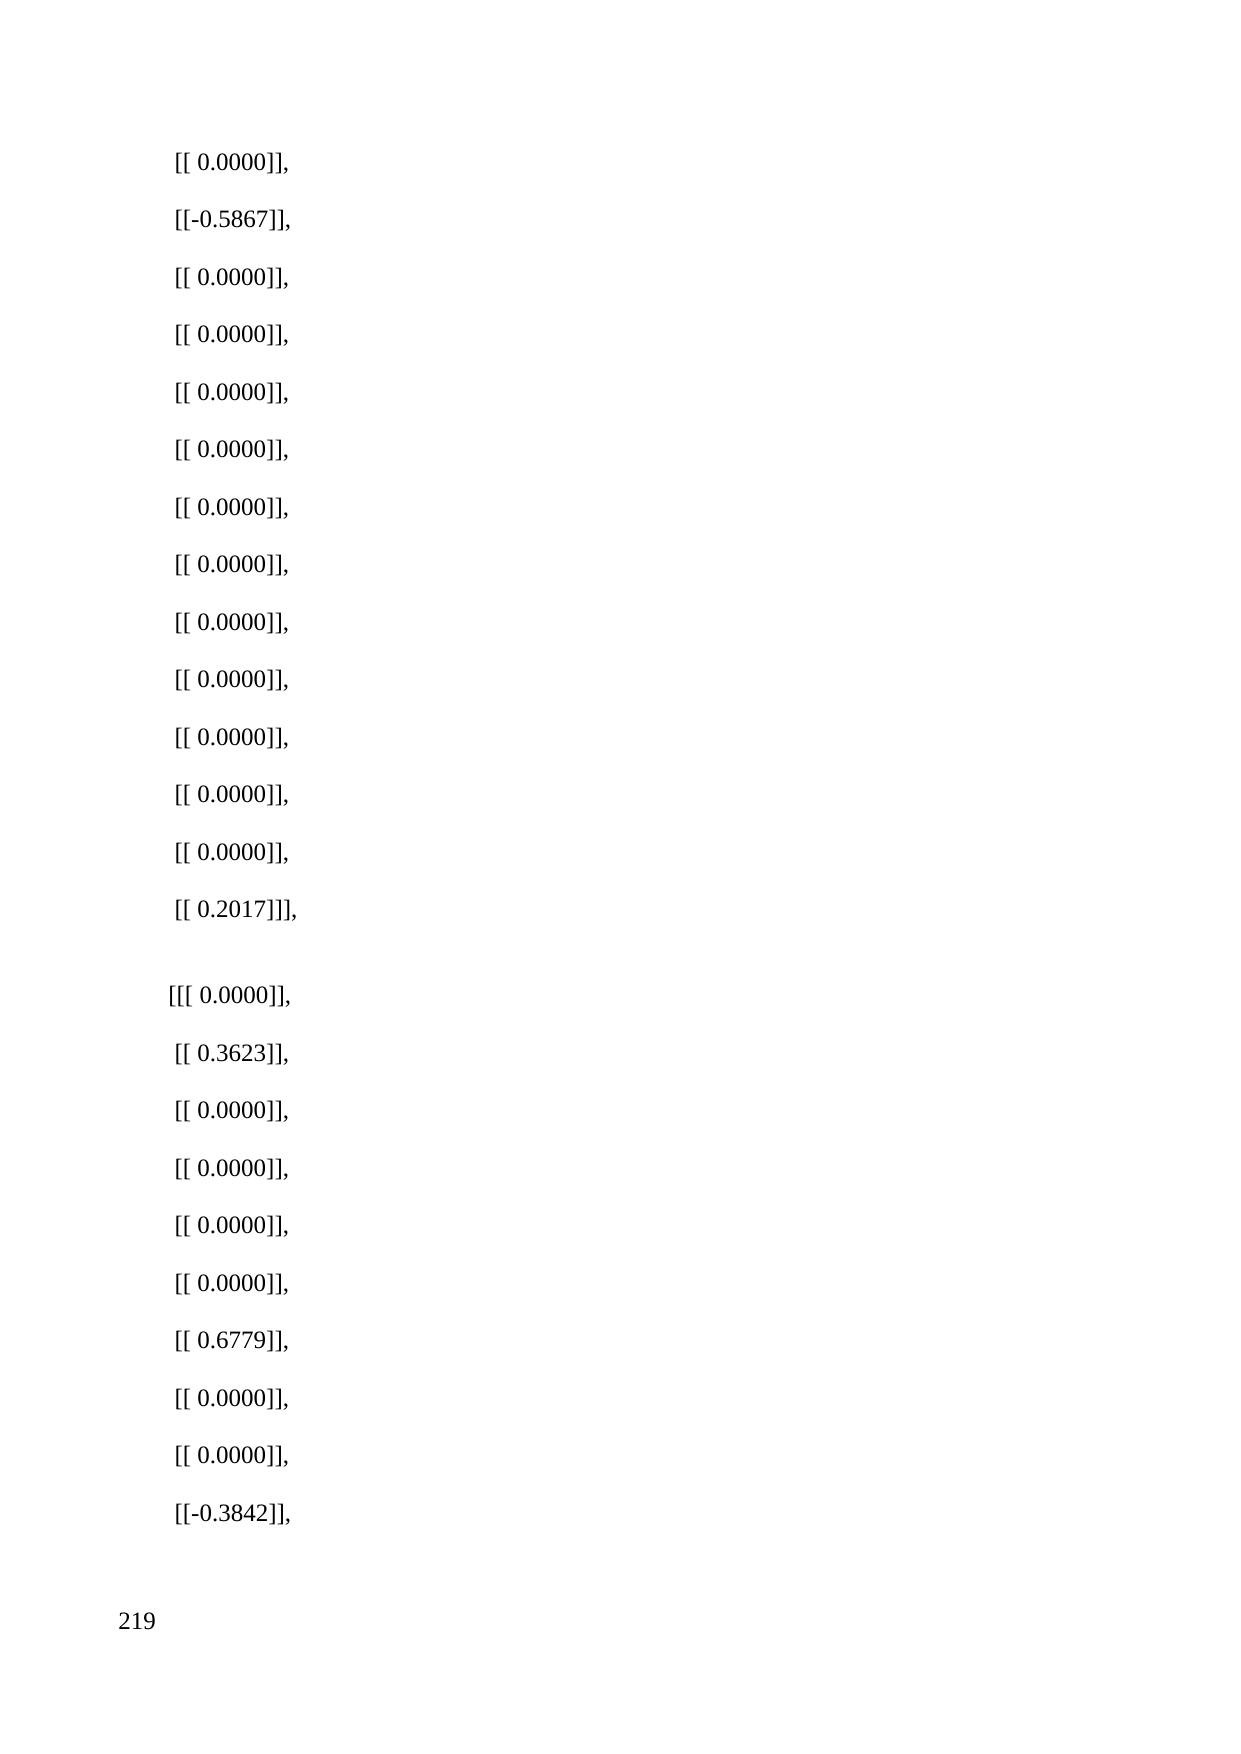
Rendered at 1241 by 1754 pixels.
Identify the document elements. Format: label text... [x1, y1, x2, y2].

text [[ 0.6779]], [118, 1326, 1122, 1354]
text [[ 0.0000]], [118, 1441, 1122, 1469]
text [[ 0.0000]], [118, 664, 1122, 693]
text [[ 0.0000]], [118, 147, 1122, 176]
text [[ 0.0000]], [118, 722, 1122, 751]
text [[ 0.0000]], [118, 1153, 1122, 1182]
text [[ 0.0000]], [118, 837, 1122, 866]
text [[ 0.0000]], [118, 1268, 1122, 1297]
text [[ 0.0000]], [118, 779, 1122, 808]
text [[-0.5867]], [118, 204, 1122, 233]
text [[[ 0.0000]], [118, 981, 1122, 1009]
text [[ 0.0000]], [118, 1383, 1122, 1412]
text [[ 0.0000]], [118, 549, 1122, 578]
text [[ 0.0000]], [118, 1096, 1122, 1124]
text [[-0.3842]], [118, 1498, 1122, 1527]
text [[ 0.3623]], [118, 1038, 1122, 1067]
text [[ 0.0000]], [118, 607, 1122, 636]
text [[ 0.0000]], [118, 492, 1122, 521]
text [[ 0.0000]], [118, 377, 1122, 406]
text [[ 0.0000]], [118, 262, 1122, 291]
text [[ 0.2017]]], [118, 894, 1122, 923]
text [[ 0.0000]], [118, 319, 1122, 348]
text [[ 0.0000]], [118, 1211, 1122, 1239]
text [[ 0.0000]], [118, 434, 1122, 463]
